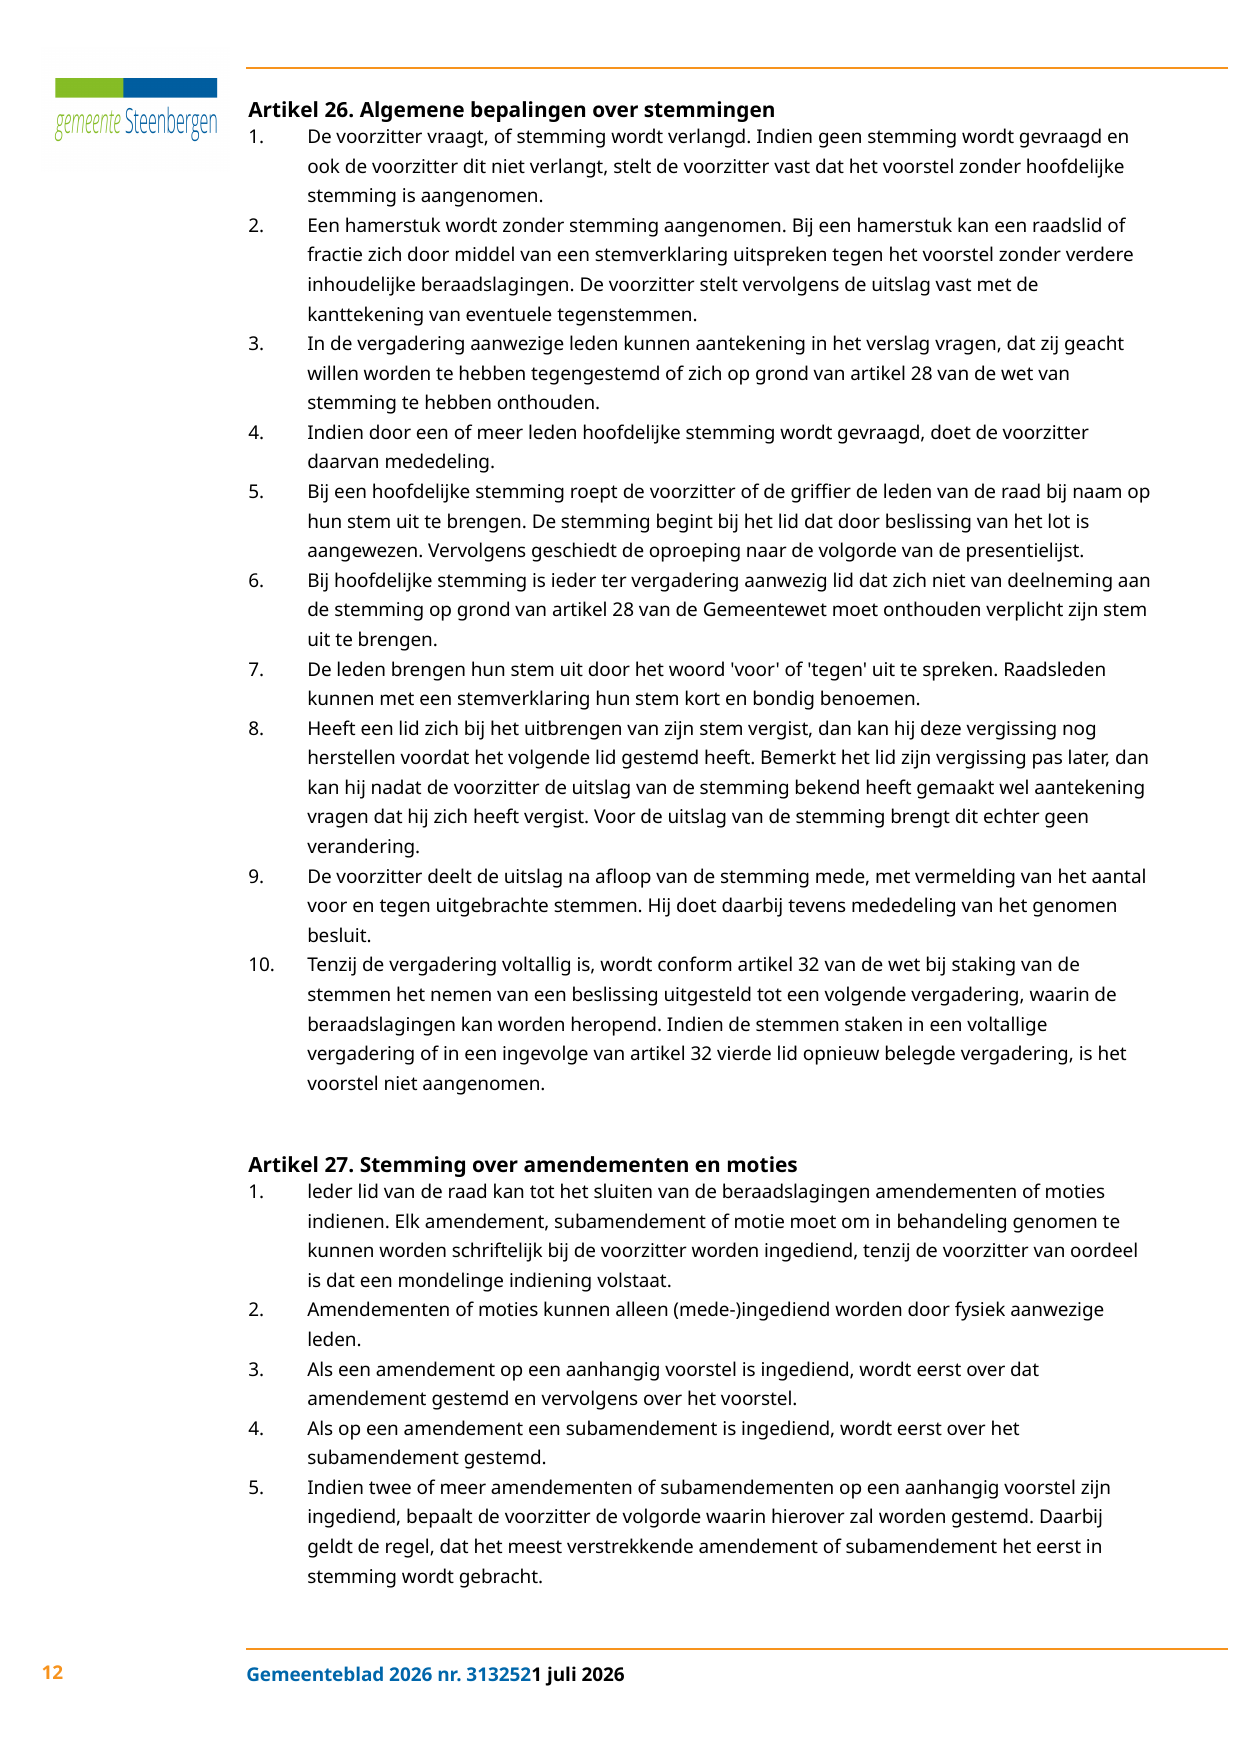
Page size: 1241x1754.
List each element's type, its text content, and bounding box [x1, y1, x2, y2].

list Bij een hoofdelijke stemming roept de voorzitter of de griffier de leden van de raad bij naam op hun stem uit te brengen. De stemming begint bij het lid dat door beslissing van het lot is aangewezen. Vervolgens geschiedt de oproeping naar de volgorde van de presentielijst. [248, 478, 1152, 563]
list De voorzitter deelt de uitslag na afloop van de stemming mede, met vermelding van het aantal voor en tegen uitgebrachte stemmen. Hij doet daarbij tevens mededeling van het genomen besluit. [248, 863, 1152, 948]
text Artikel 27. Stemming over amendementen en moties [248, 1150, 1152, 1178]
list In de vergadering aanwezige leden kunnen aantekening in het verslag vragen, dat zij geacht willen worden te hebben tegengestemd of zich op grond van artikel 28 van de wet van stemming te hebben onthouden. [248, 330, 1152, 415]
picture [41, 47, 231, 172]
list Amendementen of moties kunnen alleen (mede-)ingediend worden door fysiek aanwezige leden. [248, 1297, 1152, 1352]
list Een hamerstuk wordt zonder stemming aangenomen. Bij een hamerstuk kan een raadslid of fractie zich door middel van een stemverklaring uitspreken tegen het voorstel zonder verdere inhoudelijke beraadslagingen. De voorzitter stelt vervolgens de uitslag vast met de kanttekening van eventuele tegenstemmen. [248, 212, 1152, 326]
list Heeft een lid zich bij het uitbrengen van zijn stem vergist, dan kan hij deze vergissing nog herstellen voordat het volgende lid gestemd heeft. Bemerkt het lid zijn vergissing pas later, dan kan hij nadat de voorzitter de uitslag van de stemming bekend heeft gemaakt wel aantekening vragen dat hij zich heeft vergist. Voor de uitslag van de stemming brengt dit echter geen verandering. [248, 715, 1152, 859]
list Als op een amendement een subamendement is ingediend, wordt eerst over het subamendement gestemd. [248, 1415, 1152, 1470]
list Bij hoofdelijke stemming is ieder ter vergadering aanwezig lid dat zich niet van deelneming aan de stemming op grond van artikel 28 van de Gemeentewet moet onthouden verplicht zijn stem uit te brengen. [248, 567, 1152, 652]
list Indien twee of meer amendementen of subamendementen op een aanhangig voorstel zijn ingediend, bepaalt de voorzitter de volgorde waarin hierover zal worden gestemd. Daarbij geldt de regel, dat het meest verstrekkende amendement of subamendement het eerst in stemming wordt gebracht. [248, 1474, 1152, 1589]
list leder lid van de raad kan tot het sluiten van de beraadslagingen amendementen of moties indienen. Elk amendement, subamendement of motie moet om in behandeling genomen te kunnen worden schriftelijk bij de voorzitter worden ingediend, tenzij de voorzitter van oordeel is dat een mondelinge indiening volstaat. [248, 1178, 1152, 1293]
list Indien door een of meer leden hoofdelijke stemming wordt gevraagd, doet de voorzitter daarvan mededeling. [248, 419, 1152, 474]
list Als een amendement op een aanhangig voorstel is ingediend, wordt eerst over dat amendement gestemd en vervolgens over het voorstel. [248, 1356, 1152, 1411]
list De voorzitter vraagt, of stemming wordt verlangd. Indien geen stemming wordt gevraagd en ook de voorzitter dit niet verlangt, stelt de voorzitter vast dat het voorstel zonder hoofdelijke stemming is aangenomen. [248, 123, 1152, 208]
list De leden brengen hun stem uit door het woord 'voor' of 'tegen' uit te spreken. Raadsleden kunnen met een stemverklaring hun stem kort en bondig benoemen. [248, 656, 1152, 711]
text Artikel 26. Algemene bepalingen over stemmingen [248, 95, 1152, 123]
list Tenzij de vergadering voltallig is, wordt conform artikel 32 van de wet bij staking van de stemmen het nemen van een beslissing uitgesteld tot een volgende vergadering, waarin de beraadslagingen kan worden heropend. Indien de stemmen staken in een voltallige vergadering of in een ingevolge van artikel 32 vierde lid opnieuw belegde vergadering, is het voorstel niet aangenomen. [248, 952, 1152, 1096]
